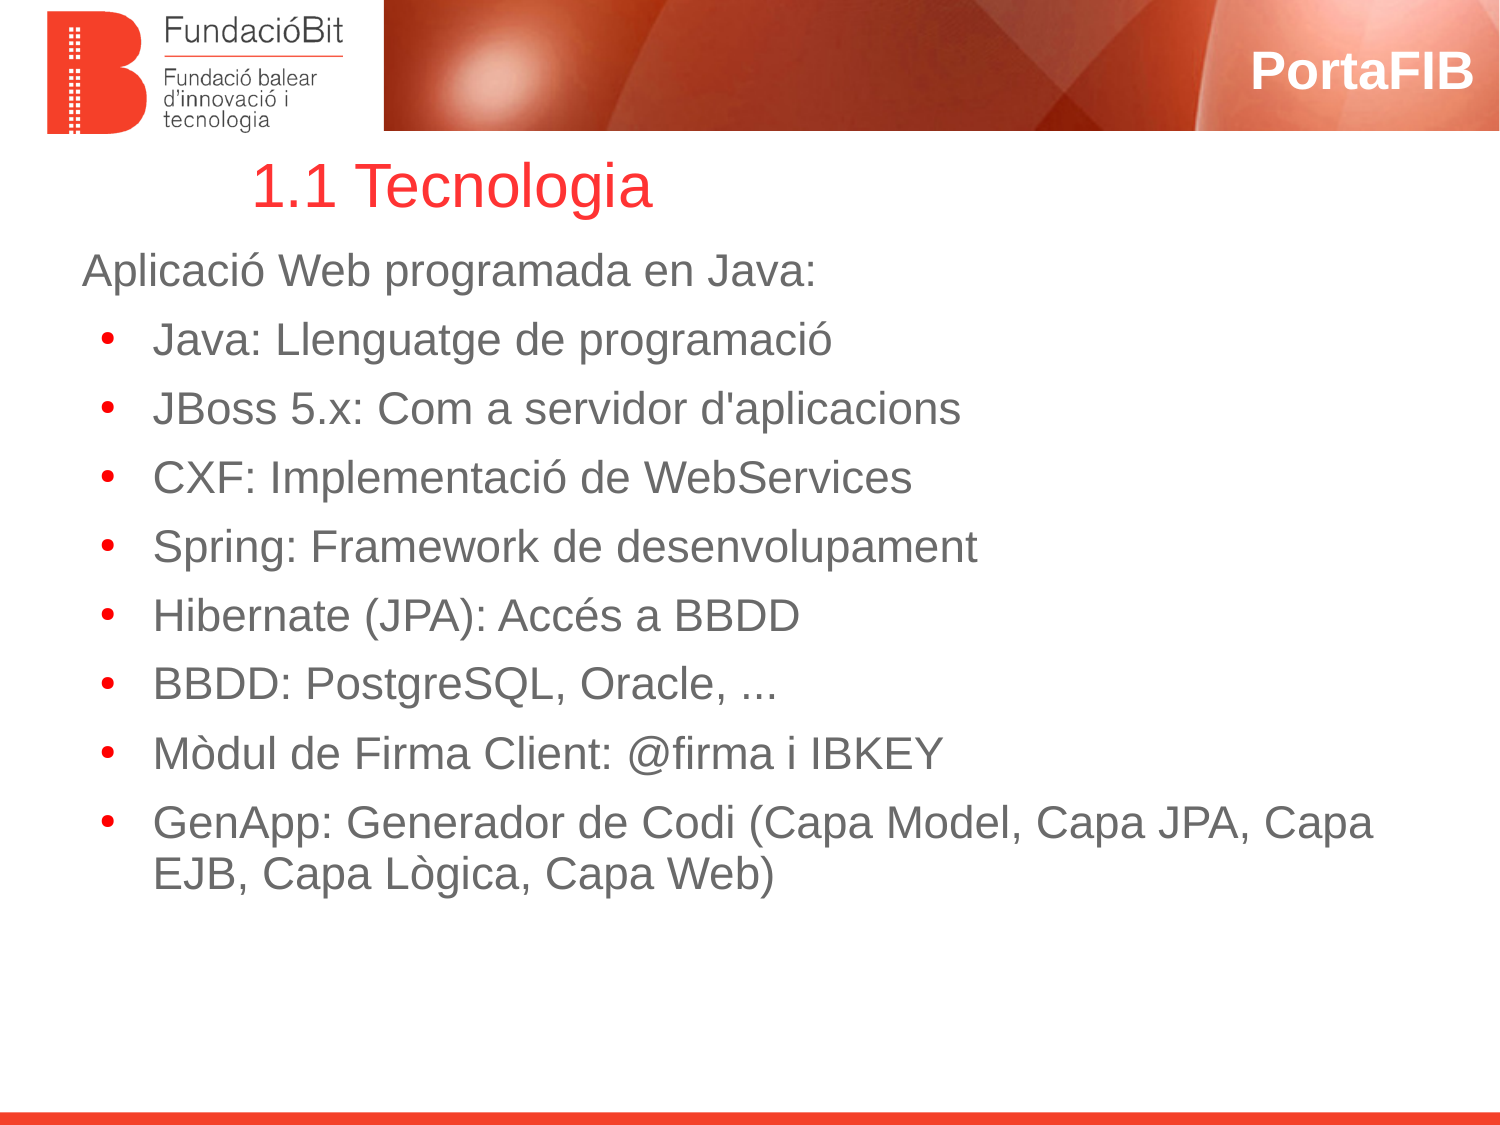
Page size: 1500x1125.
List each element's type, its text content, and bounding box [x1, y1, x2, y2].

picture [47, 11, 343, 134]
picture [383, 0, 1500, 131]
title PortaFIB [324, 19, 1477, 123]
text_box Aplicació Web programada en Java: Java: Llenguatge de programació JBoss 5.x: Com a servidor d'aplicacions CXF: Implementació de WebServices Spring: Framework de desenvolupament Hibernate (JPA): Accés a BBDD BBDD: PostgreSQL, Oracle, ... Mòdul de Firma Client: @firma i IBKEY GenApp: Generador de Codi (Capa Model, Capa JPA, Capa EJB, Capa Lògica, Capa Web) [81, 244, 1440, 966]
text_box 1.1 Tecnologia [78, 150, 1300, 226]
